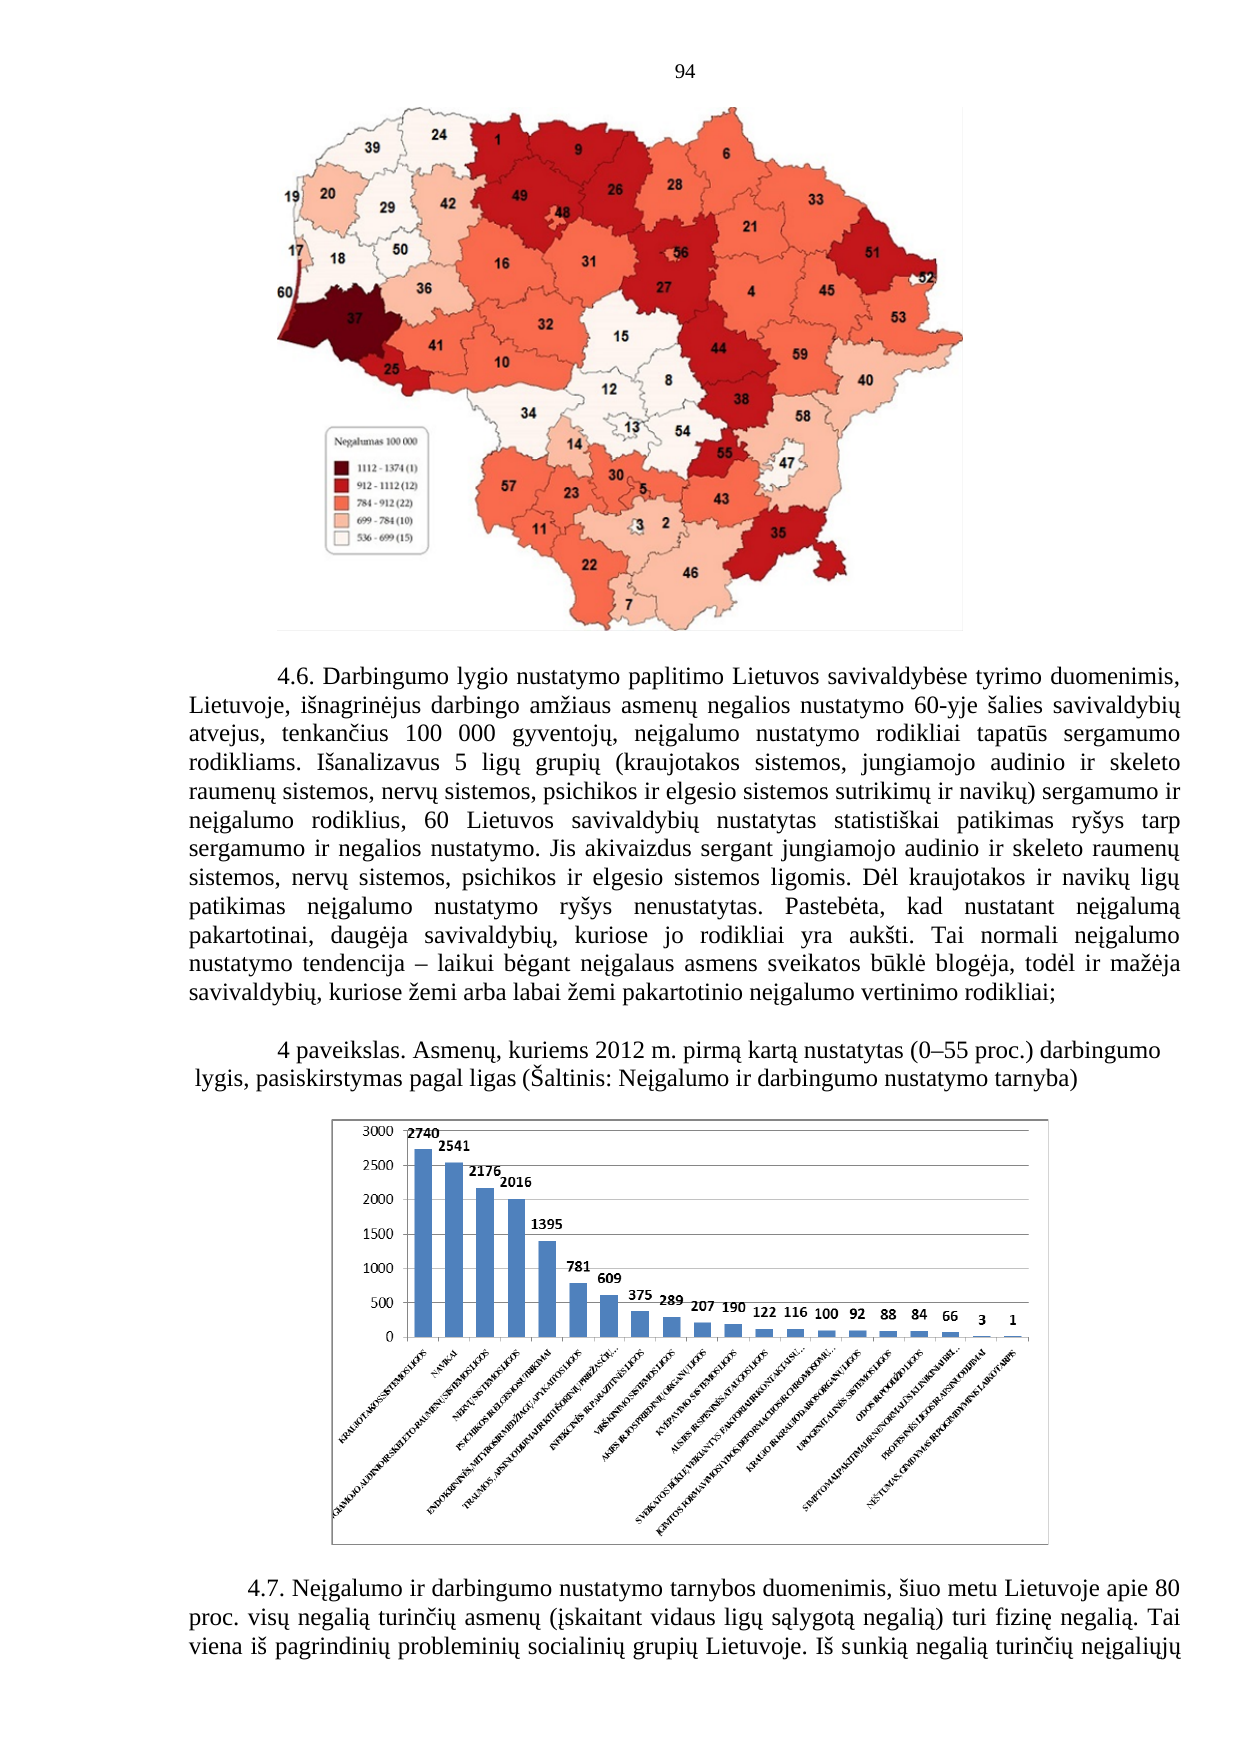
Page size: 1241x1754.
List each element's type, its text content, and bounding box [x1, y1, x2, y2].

text 4.6. Darbingumo lygio nustatymo paplitimo Lietuvos savivaldybėse tyrimo duomenimis, Lietuvoje, išnagrinėjus darbingo amžiaus asmenų negalios nustatymo 60-yje šalies savivaldybių atvejus, tenkančius 100 000 gyventojų, neįgalumo nustatymo rodikliai tapatūs sergamumo rodikliams. Išanalizavus 5 ligų grupių (kraujotakos sistemos, jungiamojo audinio ir skeleto raumenų sistemos, nervų sistemos, psichikos ir elgesio sistemos sutrikimų ir navikų) sergamumo ir neįgalumo rodiklius, 60 Lietuvos savivaldybių nustatytas statistiškai patikimas ryšys tarp sergamumo ir negalios nustatymo. Jis akivaizdus sergant jungiamojo audinio ir skeleto raumenų sistemos, nervų sistemos, psichikos ir elgesio sistemos ligomis. Dėl kraujotakos ir navikų ligų patikimas neįgalumo nustatymo ryšys nenustatytas. Pastebėta, kad nustatant neįgalumą pakartotinai, daugėja savivaldybių, kuriose jo rodikliai yra aukšti. Tai normali neįgalumo nustatymo tendencija – laikui bėgant neįgalaus asmens sveikatos būklė blogėja, todėl ir mažėja savivaldybių, kuriose žemi arba labai žemi pakartotinio neįgalumo vertinimo rodikliai; [188, 661, 1181, 1006]
text 4 paveikslas. Asmenų, kuriems 2012 m. pirmą kartą nustatytas (0–55 proc.) darbingumo lygis, pasiskirstymas pagal ligas (Šaltinis: Neįgalumo ir darbingumo nustatymo tarnyba) [194, 1035, 1181, 1092]
text 4.7. Neįgalumo ir darbingumo nustatymo tarnybos duomenimis, šiuo metu Lietuvoje apie 80 proc. visų negalią turinčių asmenų (įskaitant vidaus ligų sąlygotą negalią) turi fizinę negalią. Tai viena iš pagrindinių probleminių socialinių grupių Lietuvoje. Iš sunkią negalią turinčių neįgaliųjų [188, 1573, 1181, 1660]
